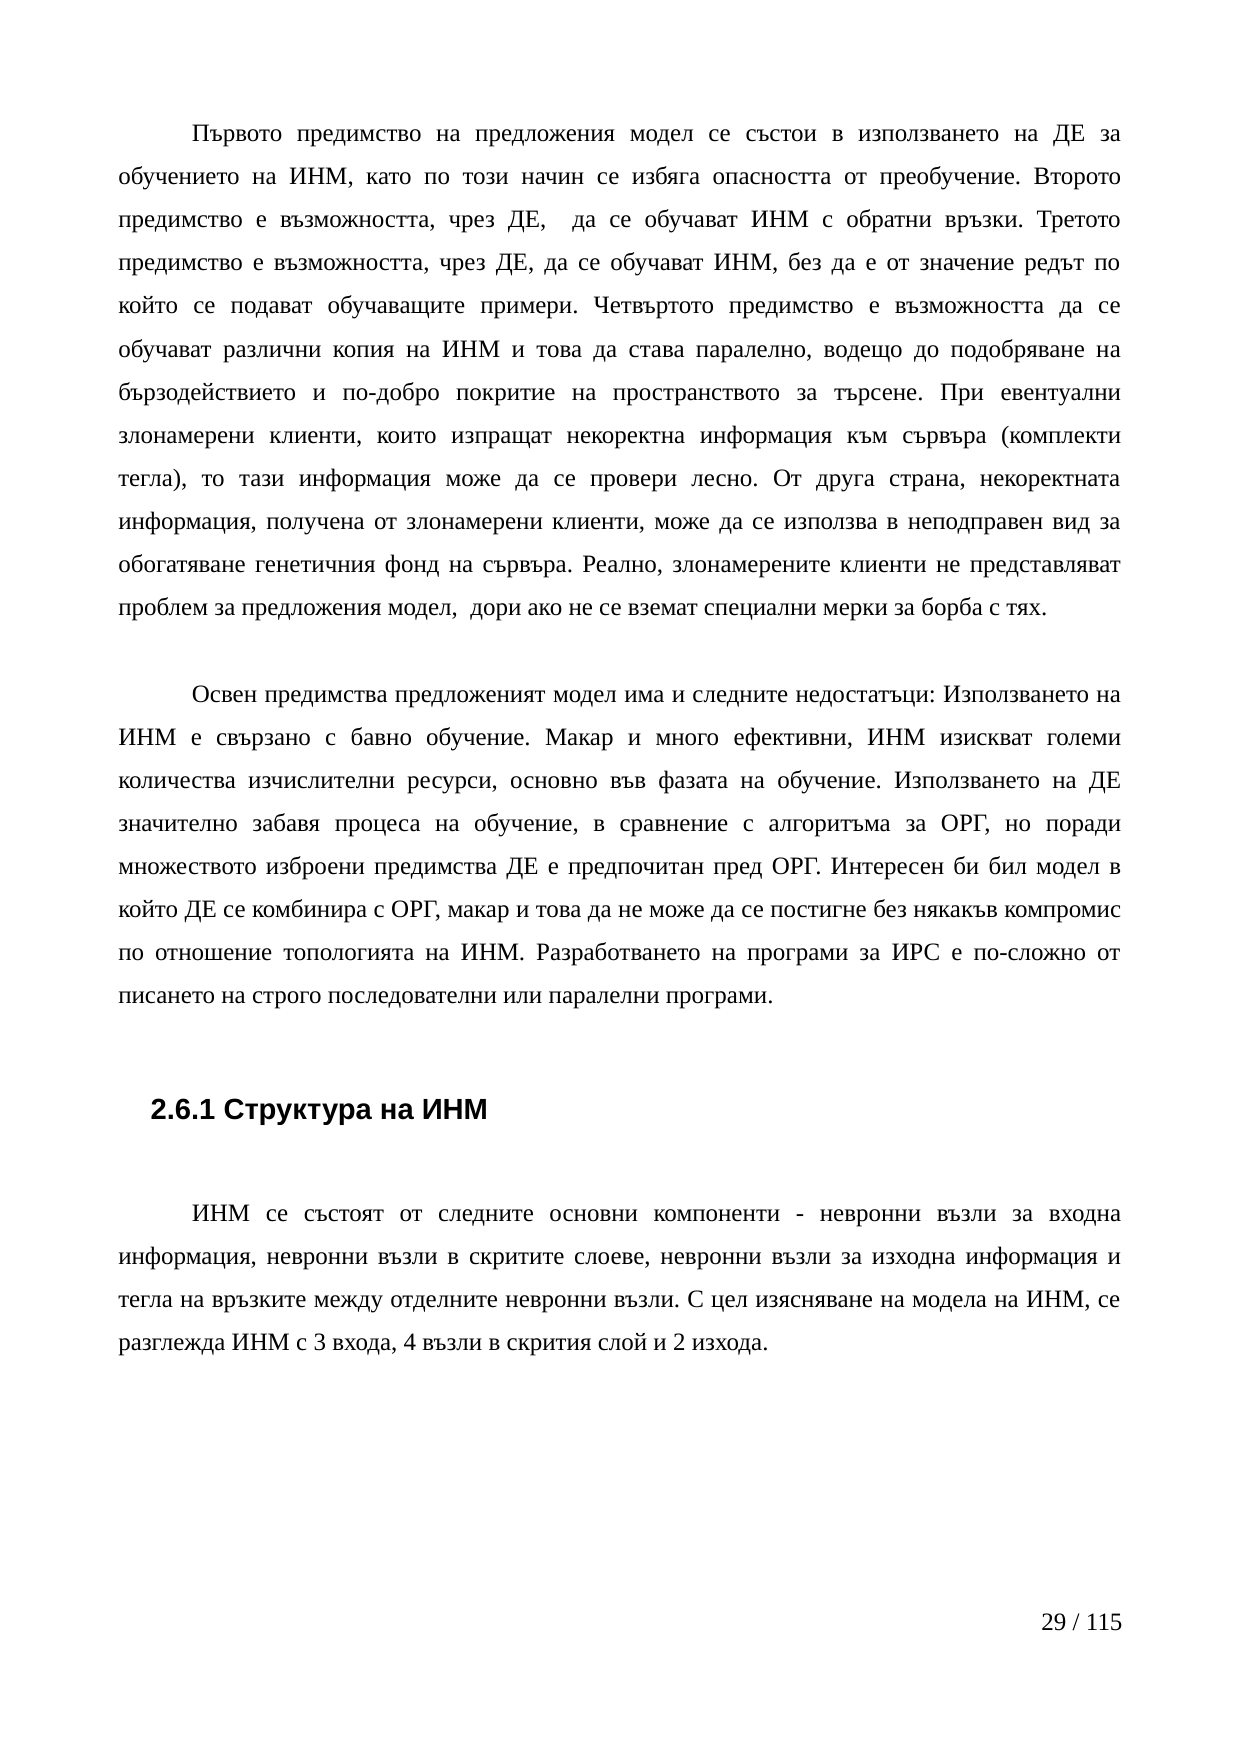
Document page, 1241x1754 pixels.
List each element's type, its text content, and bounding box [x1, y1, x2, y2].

subtitle 2.6.1 Структура на ИНМ [118, 1092, 1122, 1125]
text Освен предимства предложеният модел има и следните недостатъци: Използването на ИНМ е свързано с бавно обучение. Макар и много ефективни, ИНМ изискват големи количества изчислителни ресурси, основно във фазата на обучение. Използването на ДЕ значително забавя процеса на обучение, в сравнение с алгоритъма за ОРГ, но поради множеството изброени предимства ДЕ е предпочитан пред ОРГ. Интересен би бил модел в който ДЕ се комбинира с ОРГ, макар и това да не може да се постигне без някакъв компромис по отношение топологията на ИНМ. Разработването на програми за ИРС е по-сложно от писането на строго последователни или паралелни програми. [118, 679, 1122, 1009]
text ИНМ се състоят от следните основни компоненти - невронни възли за входна информация, невронни възли в скритите слоеве, невронни възли за изходна информация и тегла на връзките между отделните невронни възли. С цел изясняване на модела на ИНМ, се разглежда ИНМ с 3 входа, 4 възли в скрития слой и 2 изхода. [118, 1198, 1122, 1356]
text Първото предимство на предложения модел се състои в използването на ДЕ за обучението на ИНМ, като по този начин се избяга опасността от преобучение. Второто предимство е възможността, чрез ДЕ, да се обучават ИНМ с обратни връзки. Третото предимство е възможността, чрез ДЕ, да се обучават ИНМ, без да е от значение редът по който се подават обучаващите примери. Четвъртото предимство е възможността да се обучават различни копия на ИНМ и това да става паралелно, водещо до подобряване на бързодействието и по-добро покритие на пространството за търсене. При евентуални злонамерени клиенти, които изпращат некоректна информация към сървъра (комплекти тегла), то тази информация може да се провери лесно. От друга страна, некоректната информация, получена от злонамерени клиенти, може да се използва в неподправен вид за обогатяване генетичния фонд на сървъра. Реално, злонамерените клиенти не представляват проблем за предложения модел, дори ако не се вземат специални мерки за борба с тях. [118, 118, 1122, 621]
